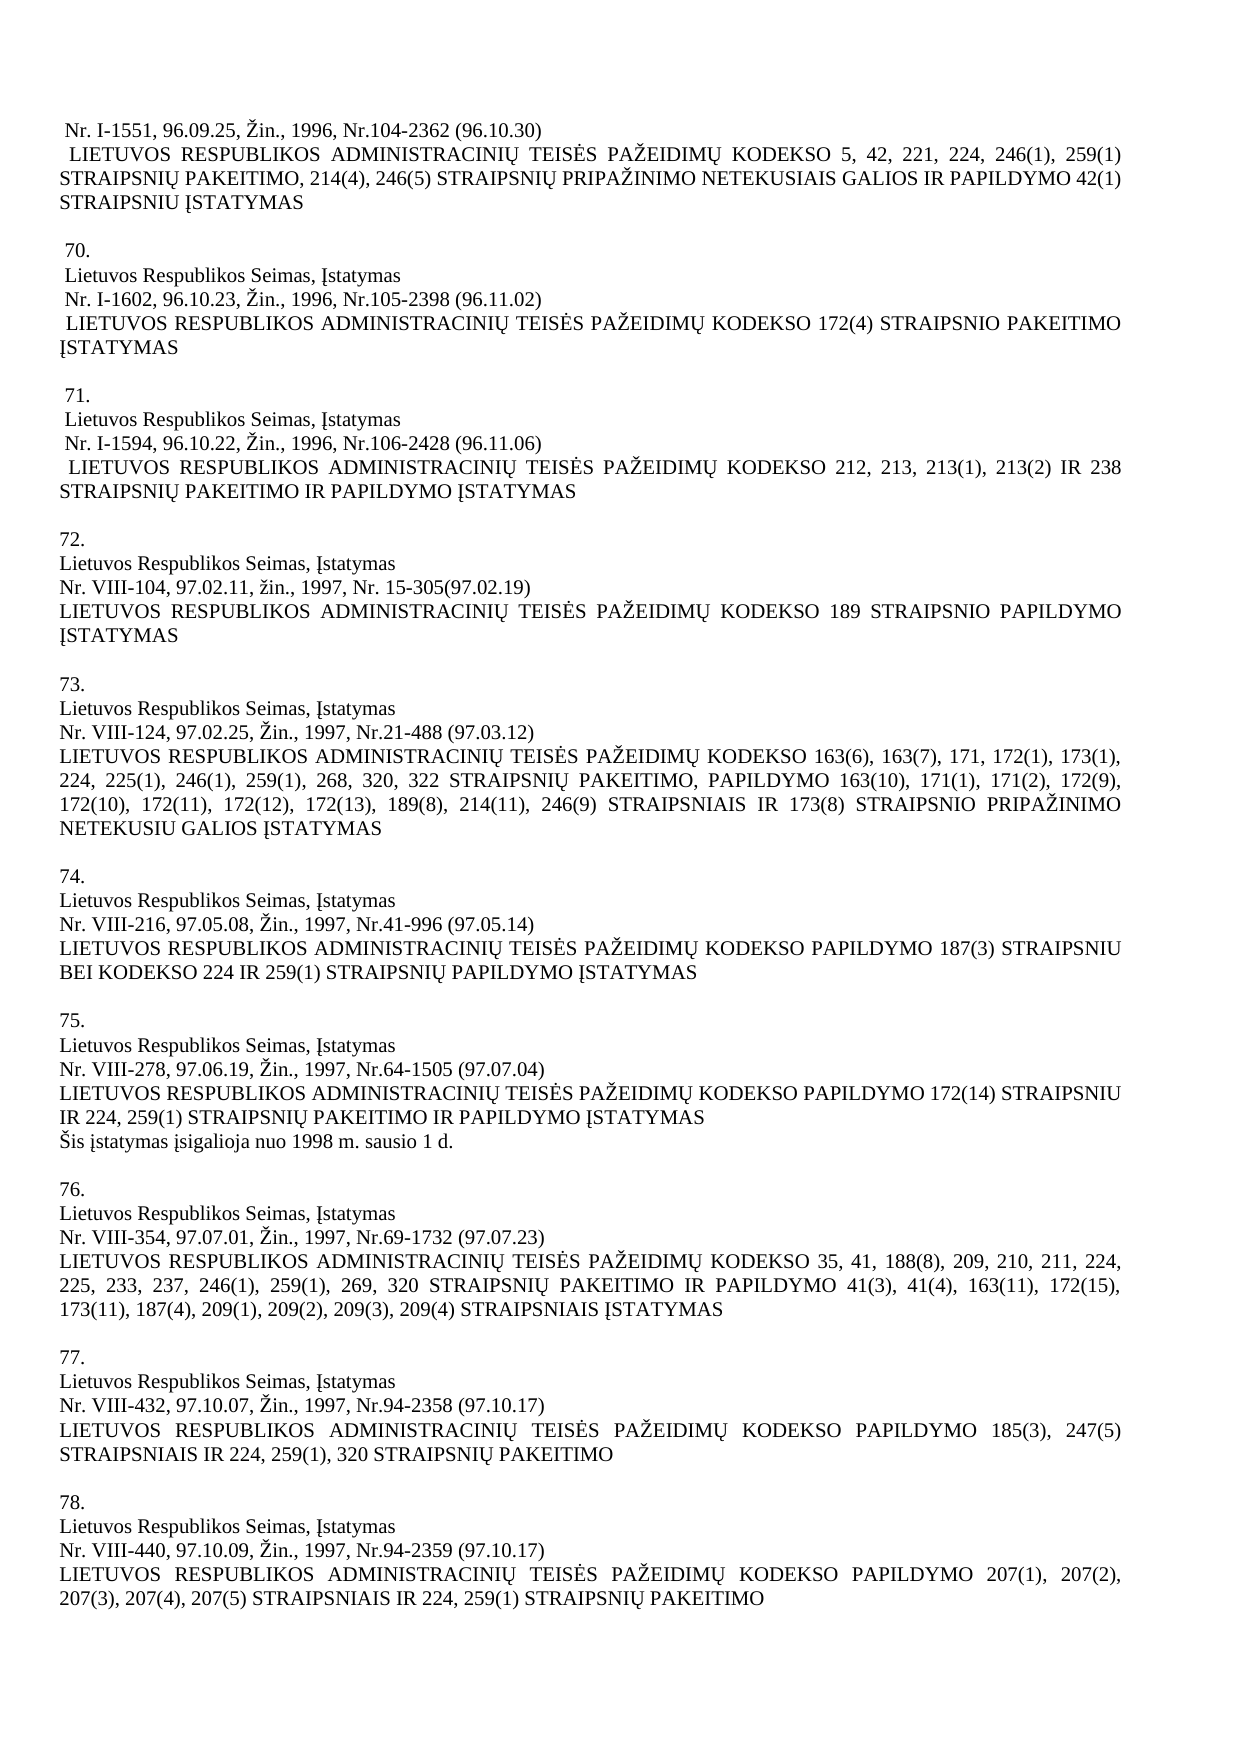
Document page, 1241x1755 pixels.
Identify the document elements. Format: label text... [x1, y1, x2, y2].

text 71. [59, 383, 1122, 407]
text Lietuvos Respublikos Seimas, Įstatymas [59, 262, 1122, 287]
text Nr. I-1602, 96.10.23, Žin., 1996, Nr.105-2398 (96.11.02) [59, 287, 1122, 311]
text Lietuvos Respublikos Seimas, Įstatymas [59, 888, 1122, 912]
text Lietuvos Respublikos Seimas, Įstatymas [59, 696, 1122, 720]
text Lietuvos Respublikos Seimas, Įstatymas [59, 1514, 1122, 1538]
text 72. [59, 527, 1122, 551]
text 74. [59, 864, 1122, 888]
text Nr. VIII-216, 97.05.08, Žin., 1997, Nr.41-996 (97.05.14) [59, 912, 1122, 936]
text LIETUVOS RESPUBLIKOS ADMINISTRACINIŲ TEISĖS PAŽEIDIMŲ KODEKSO PAPILDYMO 207(1), 207(2), 207(3), 207(4), 207(5) STRAIPSNIAIS IR 224, 259(1) STRAIPSNIŲ PAKEITIMO [59, 1562, 1122, 1610]
text Nr. VIII-278, 97.06.19, Žin., 1997, Nr.64-1505 (97.07.04) [59, 1057, 1122, 1081]
text 76. [59, 1177, 1122, 1201]
text LIETUVOS RESPUBLIKOS ADMINISTRACINIŲ TEISĖS PAŽEIDIMŲ KODEKSO 212, 213, 213(1), 213(2) IR 238 STRAIPSNIŲ PAKEITIMO IR PAPILDYMO ĮSTATYMAS [59, 455, 1122, 503]
text Nr. I-1551, 96.09.25, Žin., 1996, Nr.104-2362 (96.10.30) [59, 118, 1122, 142]
text Lietuvos Respublikos Seimas, Įstatymas [59, 1032, 1122, 1057]
text Nr. VIII-104, 97.02.11, žin., 1997, Nr. 15-305(97.02.19) [59, 575, 1122, 599]
text Lietuvos Respublikos Seimas, Įstatymas [59, 407, 1122, 431]
text LIETUVOS RESPUBLIKOS ADMINISTRACINIŲ TEISĖS PAŽEIDIMŲ KODEKSO 189 STRAIPSNIO PAPILDYMO ĮSTATYMAS [59, 599, 1122, 647]
text LIETUVOS RESPUBLIKOS ADMINISTRACINIŲ TEISĖS PAŽEIDIMŲ KODEKSO PAPILDYMO 187(3) STRAIPSNIU BEI KODEKSO 224 IR 259(1) STRAIPSNIŲ PAPILDYMO ĮSTATYMAS [59, 936, 1122, 984]
text Šis įstatymas įsigalioja nuo 1998 m. sausio 1 d. [59, 1129, 1122, 1153]
text 77. [59, 1345, 1122, 1369]
text LIETUVOS RESPUBLIKOS ADMINISTRACINIŲ TEISĖS PAŽEIDIMŲ KODEKSO 163(6), 163(7), 171, 172(1), 173(1), 224, 225(1), 246(1), 259(1), 268, 320, 322 STRAIPSNIŲ PAKEITIMO, PAPILDYMO 163(10), 171(1), 171(2), 172(9), 172(10), 172(11), 172(12), 172(13), 189(8), 214(11), 246(9) STRAIPSNIAIS IR 173(8) STRAIPSNIO PRIPAŽINIMO NETEKUSIU GALIOS ĮSTATYMAS [59, 744, 1122, 840]
text LIETUVOS RESPUBLIKOS ADMINISTRACINIŲ TEISĖS PAŽEIDIMŲ KODEKSO 35, 41, 188(8), 209, 210, 211, 224, 225, 233, 237, 246(1), 259(1), 269, 320 STRAIPSNIŲ PAKEITIMO IR PAPILDYMO 41(3), 41(4), 163(11), 172(15), 173(11), 187(4), 209(1), 209(2), 209(3), 209(4) STRAIPSNIAIS ĮSTATYMAS [59, 1249, 1122, 1321]
text Nr. VIII-124, 97.02.25, Žin., 1997, Nr.21-488 (97.03.12) [59, 720, 1122, 744]
text Lietuvos Respublikos Seimas, Įstatymas [59, 1201, 1122, 1225]
text Lietuvos Respublikos Seimas, Įstatymas [59, 551, 1122, 575]
text 70. [59, 238, 1122, 262]
text LIETUVOS RESPUBLIKOS ADMINISTRACINIŲ TEISĖS PAŽEIDIMŲ KODEKSO 172(4) STRAIPSNIO PAKEITIMO ĮSTATYMAS [59, 311, 1122, 359]
text LIETUVOS RESPUBLIKOS ADMINISTRACINIŲ TEISĖS PAŽEIDIMŲ KODEKSO PAPILDYMO 185(3), 247(5) STRAIPSNIAIS IR 224, 259(1), 320 STRAIPSNIŲ PAKEITIMO [59, 1417, 1122, 1466]
text Lietuvos Respublikos Seimas, Įstatymas [59, 1369, 1122, 1393]
text Nr. VIII-354, 97.07.01, Žin., 1997, Nr.69-1732 (97.07.23) [59, 1225, 1122, 1249]
text 73. [59, 672, 1122, 696]
text Nr. VIII-432, 97.10.07, Žin., 1997, Nr.94-2358 (97.10.17) [59, 1393, 1122, 1417]
text Nr. I-1594, 96.10.22, Žin., 1996, Nr.106-2428 (96.11.06) [59, 431, 1122, 455]
text 78. [59, 1490, 1122, 1514]
text LIETUVOS RESPUBLIKOS ADMINISTRACINIŲ TEISĖS PAŽEIDIMŲ KODEKSO 5, 42, 221, 224, 246(1), 259(1) STRAIPSNIŲ PAKEITIMO, 214(4), 246(5) STRAIPSNIŲ PRIPAŽINIMO NETEKUSIAIS GALIOS IR PAPILDYMO 42(1) STRAIPSNIU ĮSTATYMAS [59, 142, 1122, 214]
text LIETUVOS RESPUBLIKOS ADMINISTRACINIŲ TEISĖS PAŽEIDIMŲ KODEKSO PAPILDYMO 172(14) STRAIPSNIU IR 224, 259(1) STRAIPSNIŲ PAKEITIMO IR PAPILDYMO ĮSTATYMAS [59, 1081, 1122, 1129]
text 75. [59, 1008, 1122, 1032]
text Nr. VIII-440, 97.10.09, Žin., 1997, Nr.94-2359 (97.10.17) [59, 1538, 1122, 1562]
